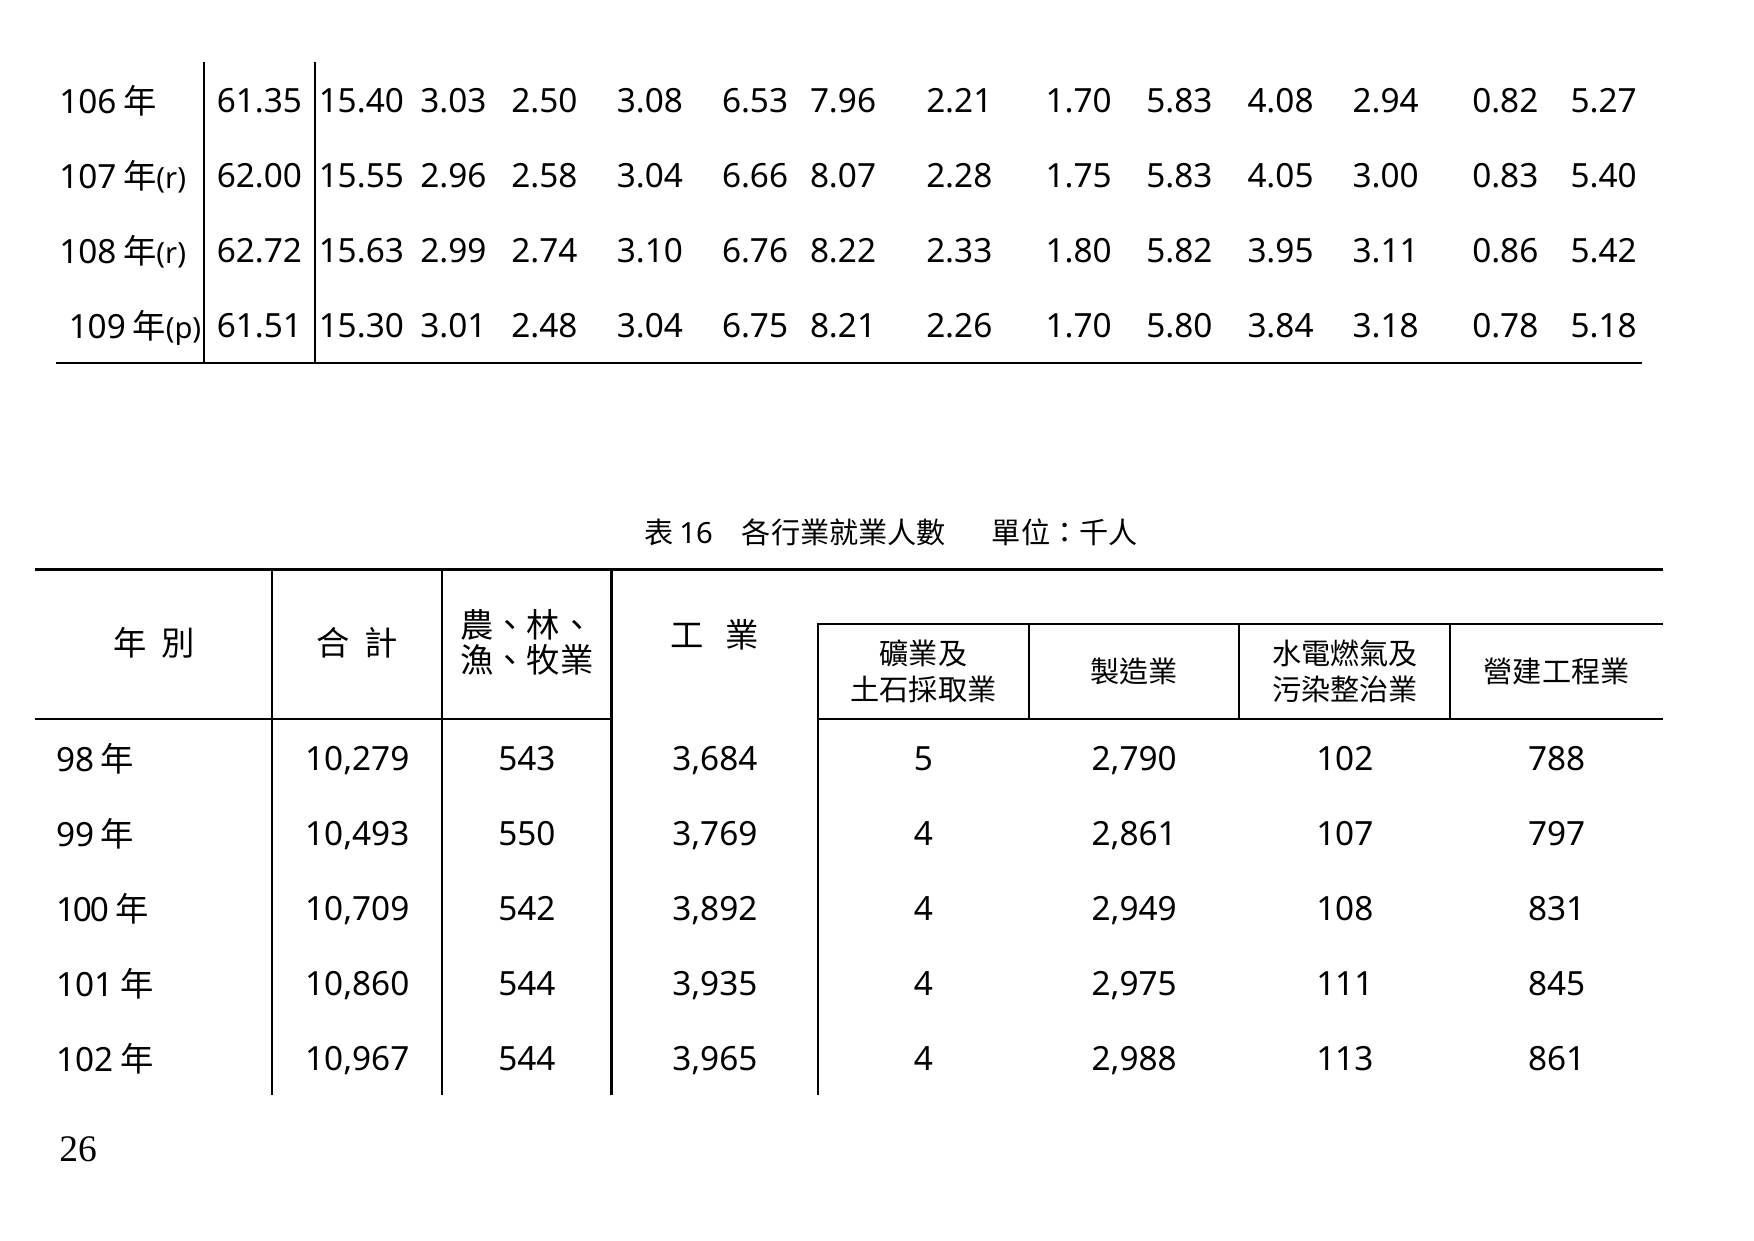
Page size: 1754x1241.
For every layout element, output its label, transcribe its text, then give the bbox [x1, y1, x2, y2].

table_header [818, 571, 1663, 622]
table_cell 0.82 [1445, 62, 1565, 137]
table_cell 5.27 [1565, 62, 1642, 137]
table_cell 5 [819, 720, 1028, 795]
table_cell [1124, 364, 1235, 418]
table_cell 544 [443, 945, 610, 1020]
table_cell 製造業 [1030, 625, 1238, 718]
table_cell 2.58 [499, 137, 590, 212]
table_cell 0.83 [1445, 137, 1565, 212]
table_cell [590, 364, 709, 418]
table_cell 2.26 [885, 287, 1033, 362]
table_cell 111 [1239, 945, 1450, 1020]
table_cell 543 [443, 720, 610, 795]
table_cell 5.82 [1124, 212, 1235, 287]
table_cell 107 [1239, 795, 1450, 870]
table_cell 10,493 [273, 795, 441, 870]
table_cell 3.03 [408, 62, 499, 137]
table_cell 100年 [35, 870, 271, 945]
table_cell [709, 364, 800, 418]
table_cell 831 [1450, 870, 1663, 945]
table_cell 2,975 [1029, 945, 1239, 1020]
table_header 工 業 [613, 571, 818, 718]
table_cell 3,769 [613, 795, 817, 870]
table_cell 2,790 [1029, 720, 1239, 795]
table_cell [204, 364, 314, 418]
table_cell 3,892 [613, 870, 817, 945]
table_cell 4 [819, 1020, 1028, 1095]
table_cell 101年 [35, 945, 271, 1020]
table_cell 礦業及 土石採取業 [819, 625, 1028, 718]
table_cell 6.66 [709, 137, 800, 212]
table_cell 62.72 [205, 212, 314, 287]
table_cell 109年(p) [56, 287, 203, 362]
table_cell 0.78 [1445, 287, 1565, 362]
table_cell 107年(r) [56, 137, 203, 212]
table_cell 8.07 [800, 137, 885, 212]
table_cell 2.33 [885, 212, 1033, 287]
table_cell 5.80 [1124, 287, 1235, 362]
table_cell 845 [1450, 945, 1663, 1020]
table_cell 6.76 [709, 212, 800, 287]
table_cell 861 [1450, 1020, 1663, 1095]
table_cell 1.70 [1033, 287, 1124, 362]
table_cell 108年(r) [56, 212, 203, 287]
table_cell 3,965 [613, 1020, 817, 1095]
table_cell 2,861 [1029, 795, 1239, 870]
table_cell 542 [443, 870, 610, 945]
table_cell 102 [1239, 720, 1450, 795]
table_cell 3.10 [590, 212, 709, 287]
table_cell 98年 [35, 720, 271, 795]
table_cell 3.04 [590, 137, 709, 212]
table_cell 2.74 [499, 212, 590, 287]
table_cell [1445, 364, 1565, 418]
table_cell 15.30 [316, 287, 408, 362]
table_cell [56, 364, 204, 418]
table_cell 4.05 [1235, 137, 1326, 212]
table_cell 5.83 [1124, 62, 1235, 137]
table_cell 4.08 [1235, 62, 1326, 137]
table_cell [1033, 364, 1124, 418]
table_cell [1326, 364, 1445, 418]
table_cell 61.51 [205, 287, 314, 362]
table_cell 2,988 [1029, 1020, 1239, 1095]
table_header 合 計 [273, 571, 441, 718]
table_cell 5.40 [1565, 137, 1642, 212]
table_cell 水電燃氣及 污染整治業 [1240, 625, 1449, 718]
table_cell [885, 364, 1033, 418]
table_cell [315, 364, 408, 418]
table_cell 108 [1239, 870, 1450, 945]
table_cell 99年 [35, 795, 271, 870]
table_cell 1.75 [1033, 137, 1124, 212]
table_cell [1235, 364, 1326, 418]
table_cell 4 [819, 795, 1028, 870]
table_cell 6.53 [709, 62, 800, 137]
table_cell 6.75 [709, 287, 800, 362]
table_cell 10,967 [273, 1020, 441, 1095]
table_cell 營建工程業 [1451, 625, 1663, 718]
table_cell 4 [819, 945, 1028, 1020]
table_cell 3.18 [1326, 287, 1445, 362]
table_cell 10,709 [273, 870, 441, 945]
table_cell 113 [1239, 1020, 1450, 1095]
table_cell 4 [819, 870, 1028, 945]
table_cell 2.21 [885, 62, 1033, 137]
table_cell 788 [1450, 720, 1663, 795]
table_cell 797 [1450, 795, 1663, 870]
table_cell 102年 [35, 1020, 271, 1095]
table_cell 2.50 [499, 62, 590, 137]
table_cell 3.04 [590, 287, 709, 362]
table_cell 3.84 [1235, 287, 1326, 362]
table_cell 5.42 [1565, 212, 1642, 287]
table_cell 15.63 [316, 212, 408, 287]
table_cell 8.21 [800, 287, 885, 362]
table_header 農、林、 漁、牧業 [443, 571, 610, 718]
table_cell 3.08 [590, 62, 709, 137]
subtitle 表16 各行業就業人數 單位：千人 [59, 493, 1639, 568]
table_cell 106年 [56, 62, 203, 137]
table_cell 550 [443, 795, 610, 870]
table_cell 2.99 [408, 212, 499, 287]
table_cell 3.00 [1326, 137, 1445, 212]
table_cell 2,949 [1029, 870, 1239, 945]
table_cell 2.94 [1326, 62, 1445, 137]
table_cell 61.35 [205, 62, 314, 137]
table_cell 5.83 [1124, 137, 1235, 212]
table_cell 2.96 [408, 137, 499, 212]
table_cell 0.86 [1445, 212, 1565, 287]
table_cell 2.28 [885, 137, 1033, 212]
table_cell 10,860 [273, 945, 441, 1020]
table_cell [499, 364, 590, 418]
table_cell [408, 364, 499, 418]
table_header 年 別 [35, 571, 271, 718]
table_cell 3.11 [1326, 212, 1445, 287]
table_cell 8.22 [800, 212, 885, 287]
table_cell 3.01 [408, 287, 499, 362]
table_cell 3,935 [613, 945, 817, 1020]
table_cell 2.48 [499, 287, 590, 362]
table_cell 1.70 [1033, 62, 1124, 137]
table_cell 1.80 [1033, 212, 1124, 287]
table_cell 544 [443, 1020, 610, 1095]
table_cell 3.95 [1235, 212, 1326, 287]
table_cell 7.96 [800, 62, 885, 137]
table_cell 3,684 [613, 718, 817, 795]
table_cell 5.18 [1565, 287, 1642, 362]
table_cell [1565, 364, 1642, 418]
table_cell 15.40 [316, 62, 408, 137]
table_cell 10,279 [273, 720, 441, 795]
table_cell [800, 364, 885, 418]
table_cell 15.55 [316, 137, 408, 212]
table_cell 62.00 [205, 137, 314, 212]
